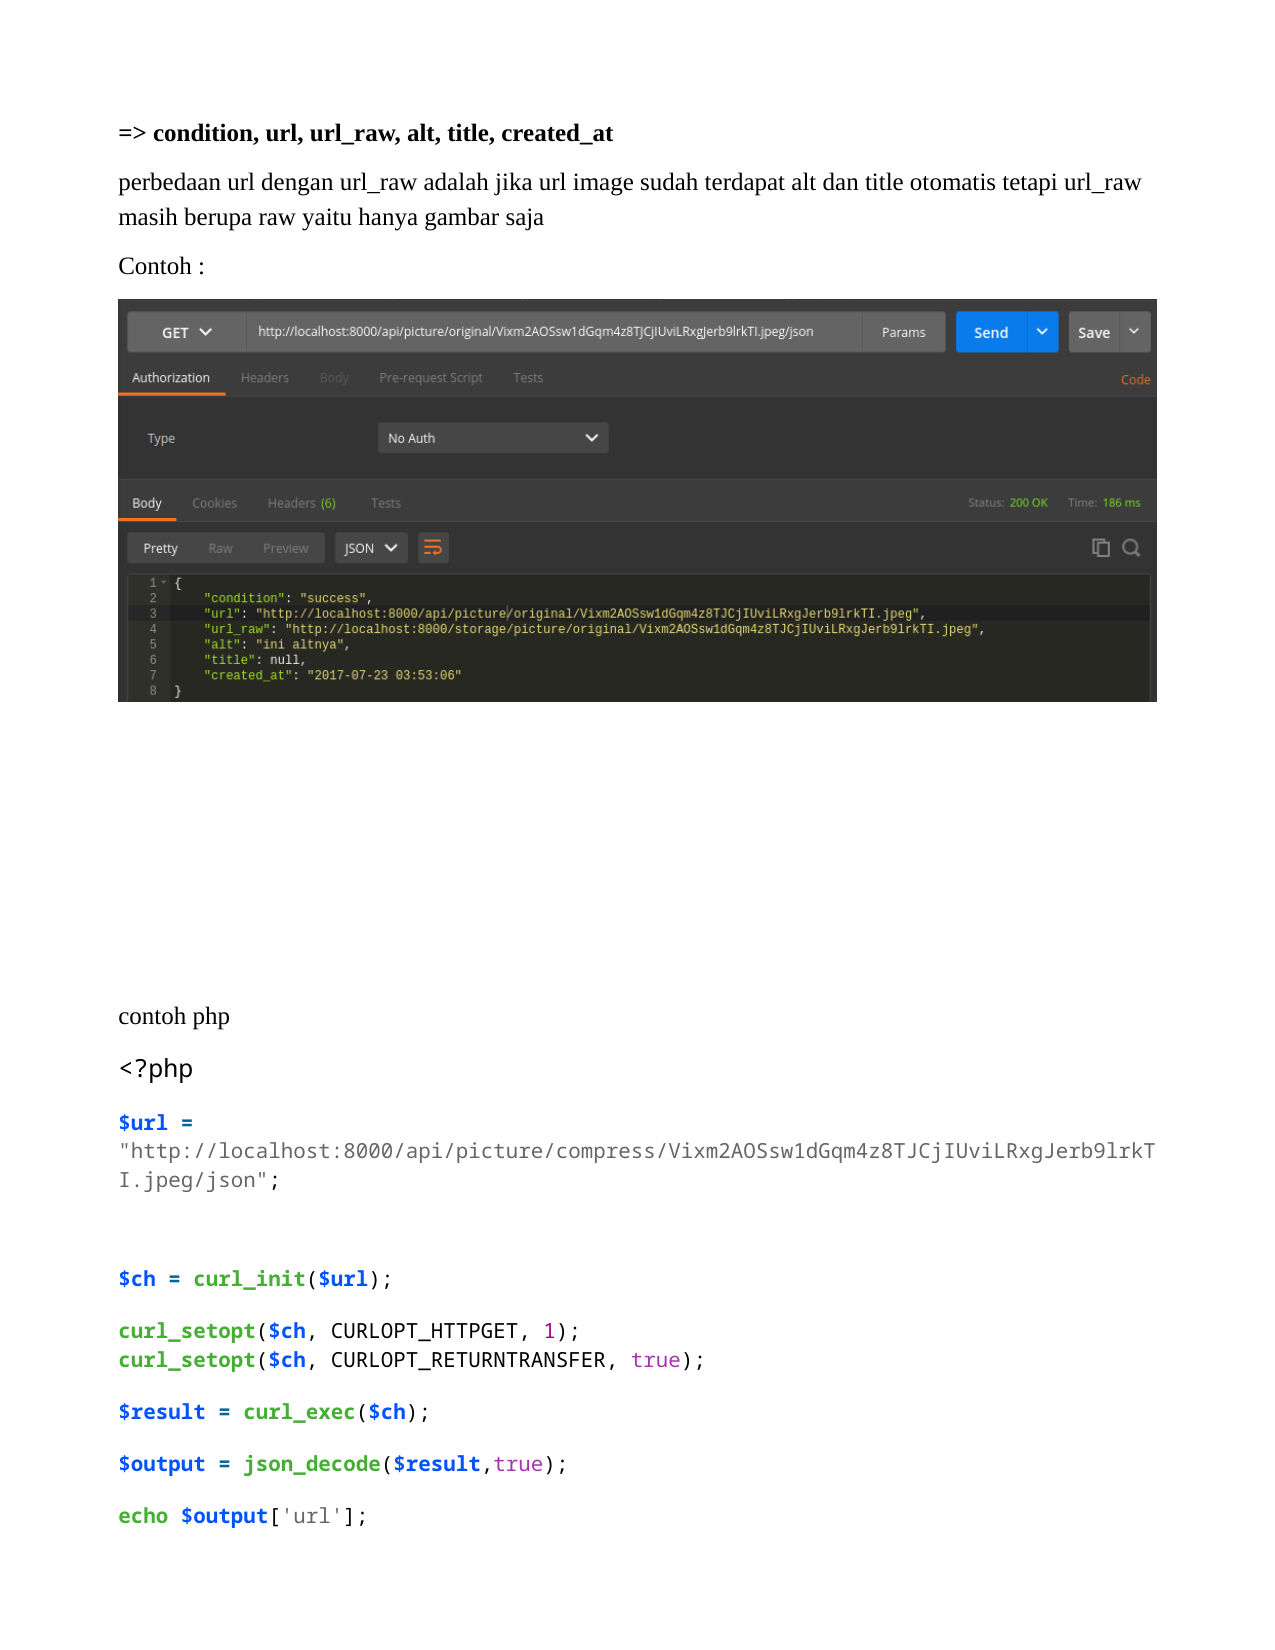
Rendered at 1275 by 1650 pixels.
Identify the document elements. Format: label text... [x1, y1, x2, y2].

picture [118, 299, 1157, 702]
text $url = "http://localhost:8000/api/picture/compress/Vixm2AOSsw1dGqm4z8TJCjIUviLRxgJerb9lrkTI.jpeg/json"; [118, 1108, 1157, 1193]
text curl_setopt($ch, CURLOPT_HTTPGET, 1); [118, 1317, 1157, 1345]
text curl_setopt($ch, CURLOPT_RETURNTRANSFER, true); [118, 1345, 1157, 1373]
text echo $output['url']; [118, 1501, 1157, 1530]
text $output = json_decode($result,true); [118, 1449, 1157, 1478]
text => condition, url, url_raw, alt, title, created_at [118, 118, 1157, 147]
text <?php [118, 1051, 1157, 1084]
text $ch = curl_init($url); [118, 1264, 1157, 1293]
text contoh php [118, 1001, 1157, 1030]
text perbedaan url dengan url_raw adalah jika url image sudah terdapat alt dan title otomatis tetapi url_raw masih berupa raw yaitu hanya gambar saja [118, 167, 1157, 230]
text $result = curl_exec($ch); [118, 1397, 1157, 1426]
text Contoh : [118, 251, 1157, 279]
